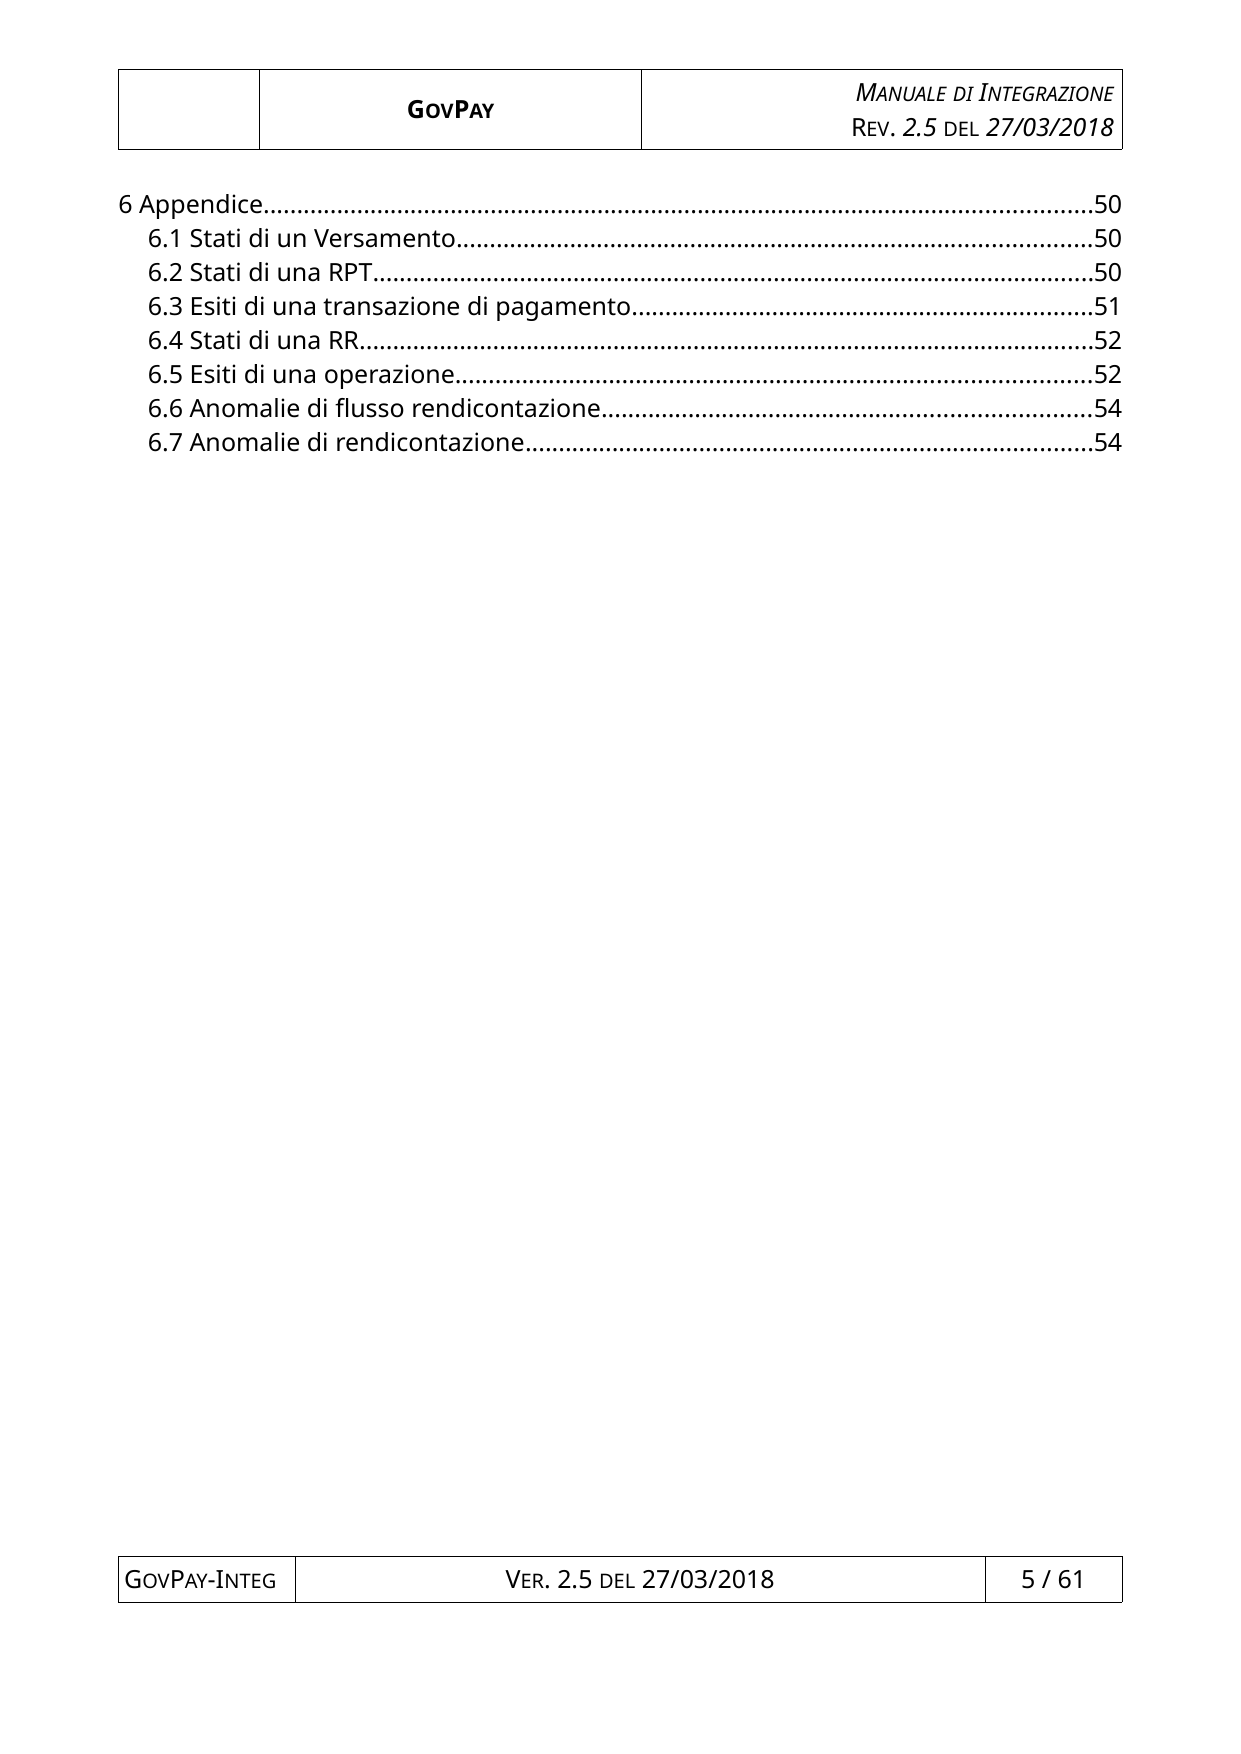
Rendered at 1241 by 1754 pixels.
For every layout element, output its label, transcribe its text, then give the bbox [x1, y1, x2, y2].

text 6.7 Anomalie di rendicontazione 54 [148, 425, 1122, 459]
text 6.5 Esiti di una operazione 52 [148, 357, 1122, 391]
text 6.4 Stati di una RR 52 [148, 322, 1122, 357]
text 6.1 Stati di un Versamento 50 [148, 220, 1122, 254]
text 6 Appendice 50 [118, 186, 1122, 220]
text 6.6 Anomalie di flusso rendicontazione 54 [148, 391, 1122, 425]
text 6.2 Stati di una RPT 50 [148, 254, 1122, 288]
text 6.3 Esiti di una transazione di pagamento 51 [148, 288, 1122, 322]
